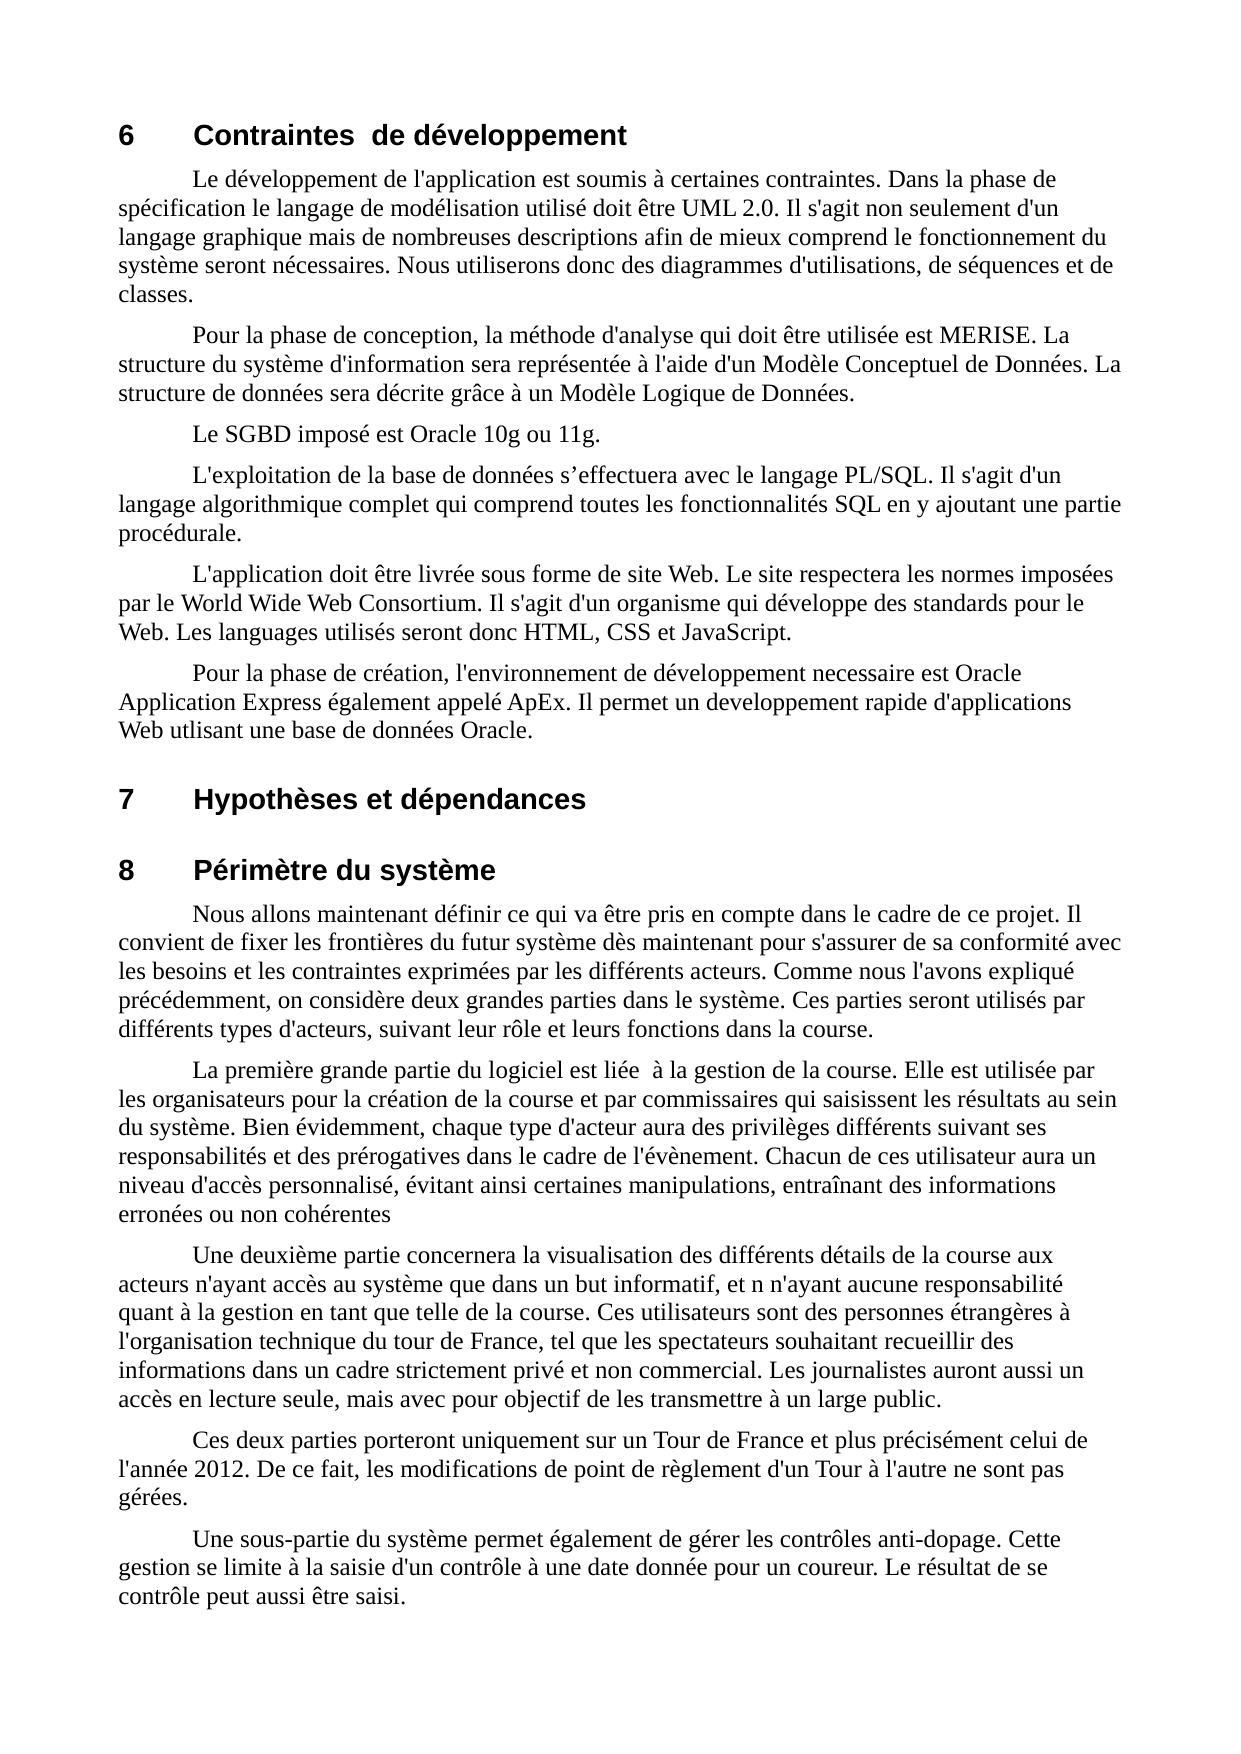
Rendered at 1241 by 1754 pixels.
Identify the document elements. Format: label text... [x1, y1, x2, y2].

subtitle Périmètre du système [118, 853, 1122, 886]
subtitle Contraintes de développement [118, 118, 1122, 152]
text Nous allons maintenant définir ce qui va être pris en compte dans le cadre de ce projet. Il convient de fixer les frontières du futur système dès maintenant pour s'assurer de sa conformité avec les besoins et les contraintes exprimées par les différents acteurs. Comme nous l'avons expliqué précédemment, on considère deux grandes parties dans le système. Ces parties seront utilisés par différents types d'acteurs, suivant leur rôle et leurs fonctions dans la course. [118, 899, 1122, 1042]
text Pour la phase de conception, la méthode d'analyse qui doit être utilisée est MERISE. La structure du système d'information sera représentée à l'aide d'un Modèle Conceptuel de Données. La structure de données sera décrite grâce à un Modèle Logique de Données. [118, 320, 1122, 407]
text Une deuxième partie concernera la visualisation des différents détails de la course aux acteurs n'ayant accès au système que dans un but informatif, et n n'ayant aucune responsabilité quant à la gestion en tant que telle de la course. Ces utilisateurs sont des personnes étrangères à l'organisation technique du tour de France, tel que les spectateurs souhaitant recueillir des informations dans un cadre strictement privé et non commercial. Les journalistes auront aussi un accès en lecture seule, mais avec pour objectif de les transmettre à un large public. [118, 1240, 1122, 1412]
text Pour la phase de création, l'environnement de développement necessaire est Oracle Application Express également appelé ApEx. Il permet un developpement rapide d'applications Web utlisant une base de données Oracle. [118, 658, 1122, 744]
subtitle Hypothèses et dépendances [118, 782, 1122, 815]
text Le SGBD imposé est Oracle 10g ou 11g. [118, 419, 1122, 448]
text Une sous-partie du système permet également de gérer les contrôles anti-dopage. Cette gestion se limite à la saisie d'un contrôle à une date donnée pour un coureur. Le résultat de se contrôle peut aussi être saisi. [118, 1524, 1122, 1610]
text La première grande partie du logiciel est liée à la gestion de la course. Elle est utilisée par les organisateurs pour la création de la course et par commissaires qui saisissent les résultats au sein du système. Bien évidemment, chaque type d'acteur aura des privilèges différents suivant ses responsabilités et des prérogatives dans le cadre de l'évènement. Chacun de ces utilisateur aura un niveau d'accès personnalisé, évitant ainsi certaines manipulations, entraînant des informations erronées ou non cohérentes [118, 1055, 1122, 1227]
text Le développement de l'application est soumis à certaines contraintes. Dans la phase de spécification le langage de modélisation utilisé doit être UML 2.0. Il s'agit non seulement d'un langage graphique mais de nombreuses descriptions afin de mieux comprend le fonctionnement du système seront nécessaires. Nous utiliserons donc des diagrammes d'utilisations, de séquences et de classes. [118, 164, 1122, 308]
text Ces deux parties porteront uniquement sur un Tour de France et plus précisément celui de l'année 2012. De ce fait, les modifications de point de règlement d'un Tour à l'autre ne sont pas gérées. [118, 1425, 1122, 1511]
text L'exploitation de la base de données s’effectuera avec le langage PL/SQL. Il s'agit d'un langage algorithmique complet qui comprend toutes les fonctionnalités SQL en y ajoutant une partie procédurale. [118, 460, 1122, 547]
text L'application doit être livrée sous forme de site Web. Le site respectera les normes imposées par le World Wide Web Consortium. Il s'agit d'un organisme qui développe des standards pour le Web. Les languages utilisés seront donc HTML, CSS et JavaScript. [118, 559, 1122, 645]
